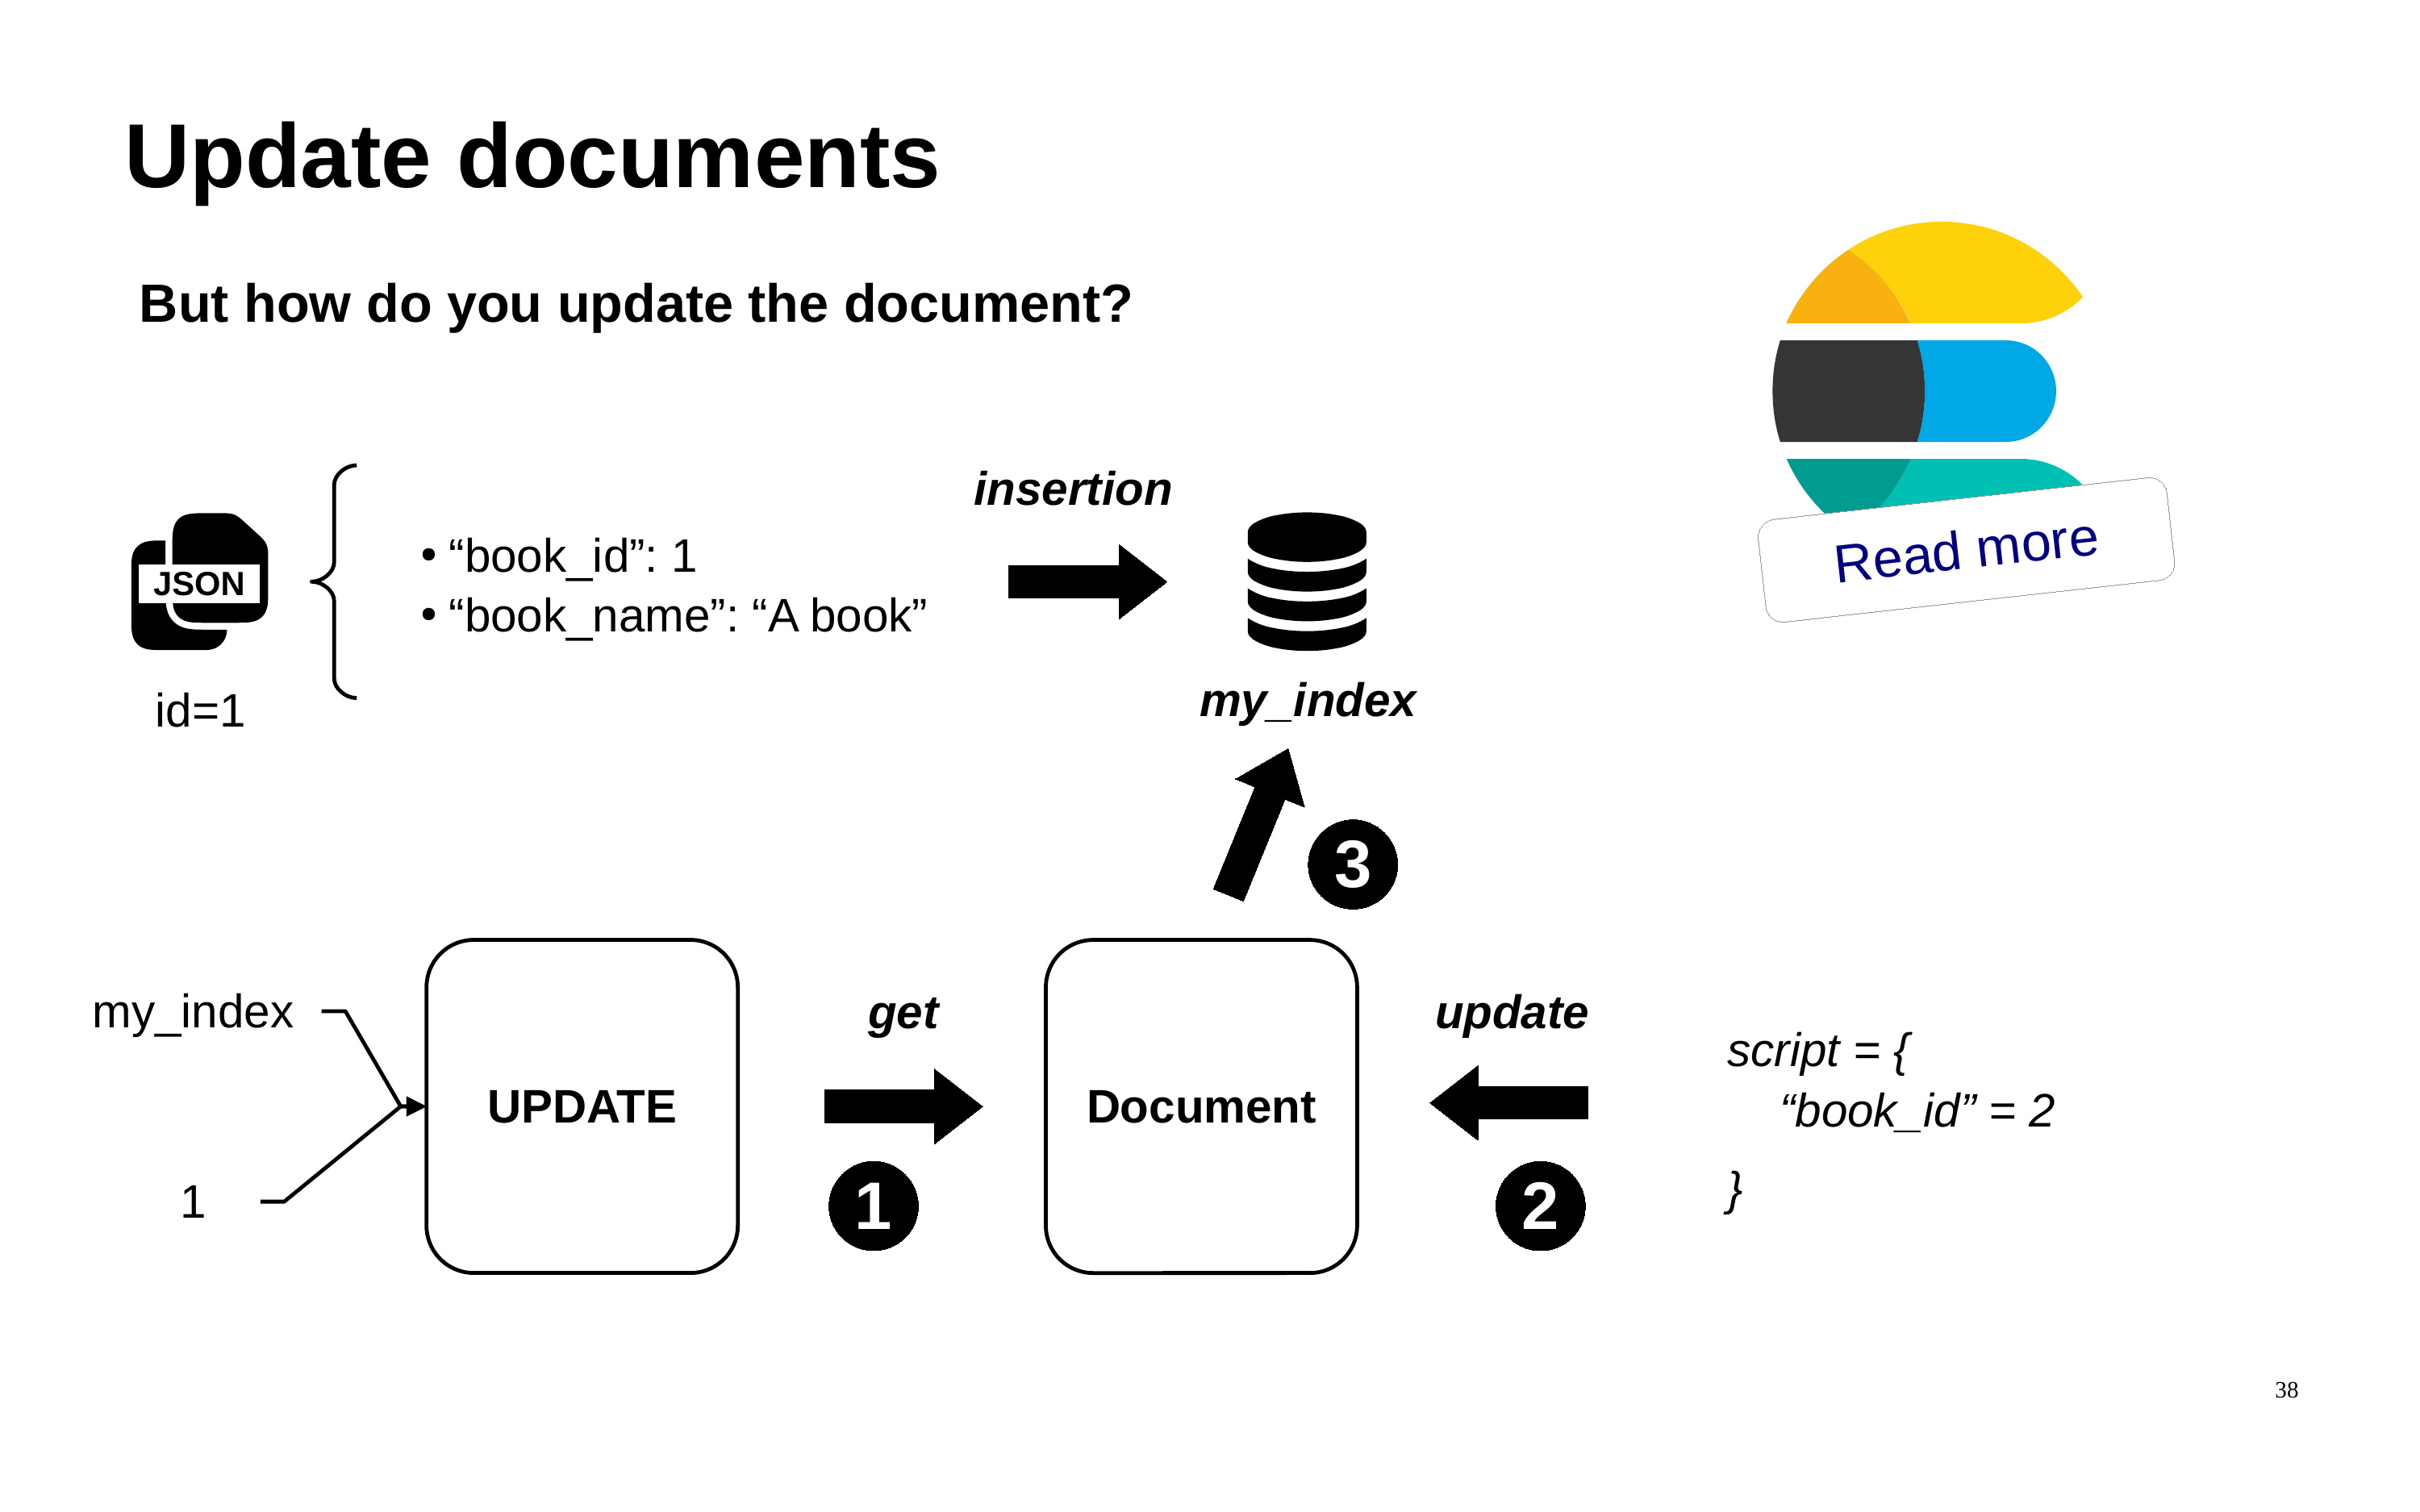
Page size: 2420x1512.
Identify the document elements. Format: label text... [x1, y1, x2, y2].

text_box [1429, 1065, 1588, 1140]
text_box update [1404, 956, 1621, 1060]
text_box But how do you update the document? [112, 252, 1332, 355]
text_box insertion [928, 432, 1219, 536]
text_box script = { “book_id” = 2 } [1715, 991, 2131, 1222]
text_box get [846, 956, 961, 1060]
text_box my_index [65, 978, 322, 1043]
text_box 2 [1496, 1161, 1586, 1251]
text_box UPDATE [426, 939, 738, 1273]
picture [1729, 200, 2129, 586]
picture [1239, 512, 1378, 644]
text_box [1213, 748, 1305, 902]
text_box Read more [1758, 477, 2175, 623]
picture [117, 499, 282, 664]
text_box 3 [1308, 819, 1398, 910]
text_box [1008, 544, 1167, 619]
text_box id=1 [133, 675, 268, 745]
text_box Update documents [112, 61, 1287, 251]
text_box Document [1045, 939, 1358, 1273]
text_box 1 [828, 1161, 919, 1251]
text_box [824, 1068, 983, 1144]
text_box my_index [1163, 644, 1454, 748]
text_box 1 [126, 1167, 261, 1237]
text_box “book_id”: 1 “book_name”: “A book” [408, 515, 1027, 648]
text_box JSON [139, 564, 260, 603]
